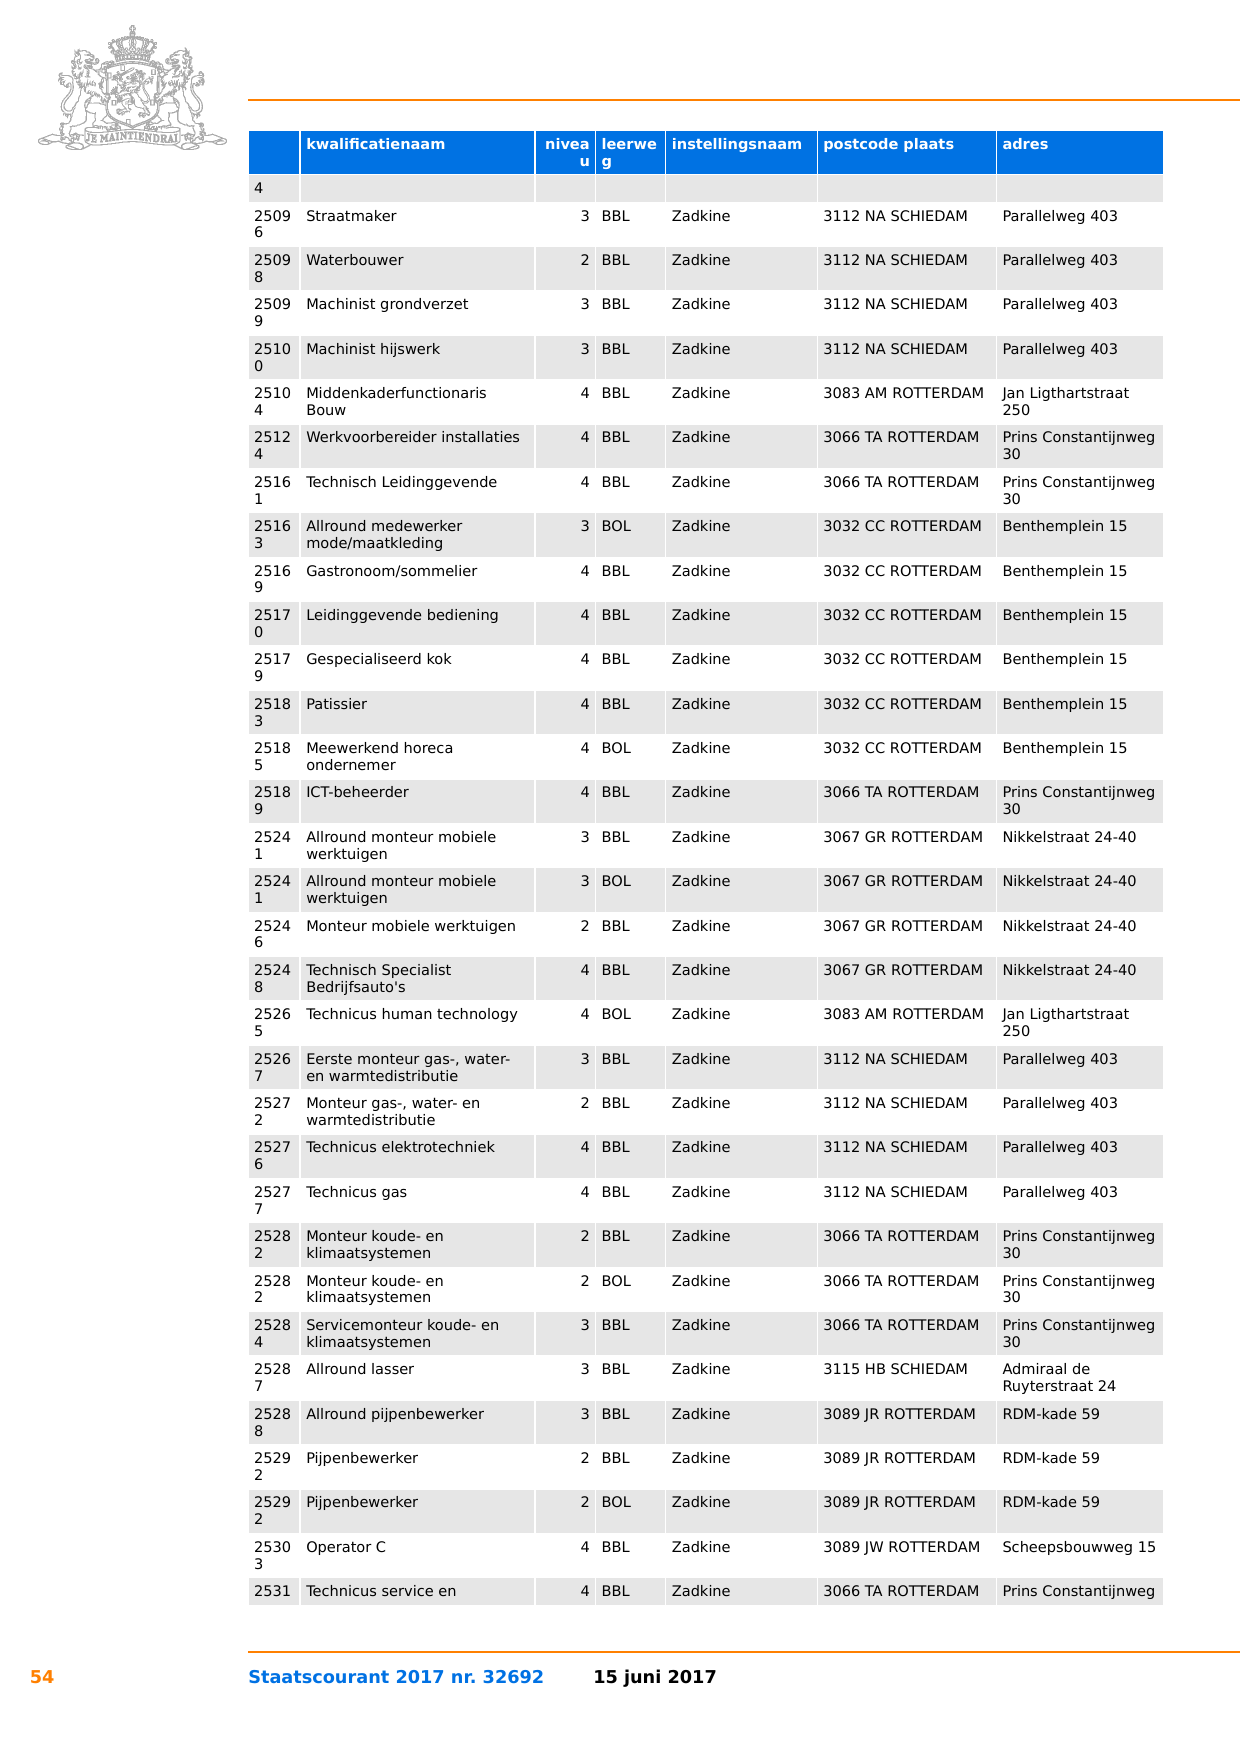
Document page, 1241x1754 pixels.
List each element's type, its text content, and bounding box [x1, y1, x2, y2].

table_cell Machinist grondverzet [301, 291, 534, 335]
table_cell BBL [596, 203, 665, 246]
table_cell BBL [596, 824, 665, 867]
table_cell Zadkine [666, 602, 817, 645]
table_cell Zadkine [666, 1312, 817, 1355]
table_cell 3089 JR ROTTERDAM [818, 1401, 996, 1444]
table_cell Zadkine [666, 336, 817, 379]
table_cell BBL [596, 913, 665, 956]
table_cell Zadkine [666, 1578, 817, 1605]
table_cell 25189 [249, 780, 299, 823]
table_cell [666, 175, 817, 202]
table_cell Zadkine [666, 868, 817, 912]
table_cell Technisch Specialist Bedrijfsauto's [301, 957, 534, 1000]
table_cell 3115 HB SCHIEDAM [818, 1356, 996, 1400]
table_cell 4 [536, 1135, 595, 1178]
table_cell Pijpenbewerker [301, 1445, 534, 1488]
table_cell 3067 GR ROTTERDAM [818, 913, 996, 956]
table_cell BOL [596, 1268, 665, 1311]
table_cell 25096 [249, 203, 299, 246]
table_cell Prins Constantijnweg [997, 1578, 1163, 1605]
table_cell Zadkine [666, 1490, 817, 1533]
table_cell BBL [596, 1401, 665, 1444]
table_cell 25170 [249, 602, 299, 645]
table_cell Middenkaderfunctionaris Bouw [301, 380, 534, 423]
table_cell 25246 [249, 913, 299, 956]
table_cell Zadkine [666, 513, 817, 557]
table_cell Nikkelstraat 24-40 [997, 868, 1163, 912]
table_cell Parallelweg 403 [997, 1179, 1163, 1222]
table_cell 25183 [249, 691, 299, 734]
table_cell 3083 AM ROTTERDAM [818, 1001, 996, 1045]
table_header adres [997, 131, 1163, 174]
table_cell BBL [596, 780, 665, 823]
table_cell [536, 175, 595, 202]
table_cell Parallelweg 403 [997, 336, 1163, 379]
table_cell Eerste monteur gas-, water- en warmtedistributie [301, 1046, 534, 1089]
table_cell BBL [596, 425, 665, 468]
table_cell Gespecialiseerd kok [301, 646, 534, 690]
table_cell 25303 [249, 1534, 299, 1577]
table_cell Prins Constantijnweg 30 [997, 1223, 1163, 1267]
table_cell BBL [596, 646, 665, 690]
table_cell 4 [536, 380, 595, 423]
table_cell Zadkine [666, 469, 817, 512]
table_cell 2 [536, 1268, 595, 1311]
table_cell 3032 CC ROTTERDAM [818, 513, 996, 557]
table_cell 3 [536, 824, 595, 867]
table_cell Benthemplein 15 [997, 735, 1163, 778]
table_cell Zadkine [666, 1534, 817, 1577]
table_cell Zadkine [666, 913, 817, 956]
table_cell Zadkine [666, 558, 817, 601]
table_cell BBL [596, 380, 665, 423]
table_cell 3066 TA ROTTERDAM [818, 1578, 996, 1605]
table_cell BBL [596, 469, 665, 512]
table_cell Zadkine [666, 691, 817, 734]
table_cell 3067 GR ROTTERDAM [818, 868, 996, 912]
table_cell [301, 175, 534, 202]
table_cell Allround medewerker mode/maatkleding [301, 513, 534, 557]
table_cell Zadkine [666, 1356, 817, 1400]
table_cell 25179 [249, 646, 299, 690]
table_cell Benthemplein 15 [997, 513, 1163, 557]
table_cell 25169 [249, 558, 299, 601]
table_cell Allround monteur mobiele werktuigen [301, 824, 534, 867]
table_cell Zadkine [666, 646, 817, 690]
table_cell Prins Constantijnweg 30 [997, 425, 1163, 468]
table_cell 2 [536, 1090, 595, 1133]
table_cell BBL [596, 247, 665, 290]
table_cell Zadkine [666, 203, 817, 246]
table_cell Jan Ligthartstraat 250 [997, 380, 1163, 423]
table_cell 25282 [249, 1223, 299, 1267]
table_cell Allround pijpenbewerker [301, 1401, 534, 1444]
table_cell 4 [536, 602, 595, 645]
table_cell Meewerkend horeca ondernemer [301, 735, 534, 778]
table_cell 3032 CC ROTTERDAM [818, 735, 996, 778]
table_cell 2 [536, 1445, 595, 1488]
table_cell Machinist hijswerk [301, 336, 534, 379]
table_cell BBL [596, 1534, 665, 1577]
table_cell 4 [536, 558, 595, 601]
table_cell 25185 [249, 735, 299, 778]
table_cell 4 [536, 735, 595, 778]
table_cell 25248 [249, 957, 299, 1000]
table_cell BBL [596, 336, 665, 379]
table_cell 3 [536, 203, 595, 246]
table_cell 25241 [249, 868, 299, 912]
table_cell 25161 [249, 469, 299, 512]
table_cell Monteur koude- en klimaatsystemen [301, 1268, 534, 1311]
table_cell BBL [596, 691, 665, 734]
table_cell Servicemonteur koude- en klimaatsystemen [301, 1312, 534, 1355]
table_cell 25104 [249, 380, 299, 423]
table_cell RDM-kade 59 [997, 1445, 1163, 1488]
table_cell 4 [536, 1001, 595, 1045]
table_cell 3112 NA SCHIEDAM [818, 1046, 996, 1089]
table_cell 4 [536, 469, 595, 512]
table_cell 25163 [249, 513, 299, 557]
table_cell 3066 TA ROTTERDAM [818, 1268, 996, 1311]
table_cell [997, 175, 1163, 202]
table_cell Parallelweg 403 [997, 291, 1163, 335]
table_cell Admiraal de Ruyterstraat 24 [997, 1356, 1163, 1400]
table_cell Zadkine [666, 291, 817, 335]
table_cell BBL [596, 1578, 665, 1605]
table_cell 3112 NA SCHIEDAM [818, 291, 996, 335]
table_cell Scheepsbouwweg 15 [997, 1534, 1163, 1577]
table_cell 3 [536, 1312, 595, 1355]
table_cell 3 [536, 1046, 595, 1089]
table_cell Pijpenbewerker [301, 1490, 534, 1533]
table_cell BBL [596, 1223, 665, 1267]
table_cell Zadkine [666, 957, 817, 1000]
table_cell 3 [536, 1401, 595, 1444]
table_cell 3112 NA SCHIEDAM [818, 203, 996, 246]
table_cell Technicus human technology [301, 1001, 534, 1045]
table_cell Patissier [301, 691, 534, 734]
table_cell 25276 [249, 1135, 299, 1178]
table_cell Leidinggevende bediening [301, 602, 534, 645]
table_cell 3112 NA SCHIEDAM [818, 1135, 996, 1178]
table_cell [818, 175, 996, 202]
table_cell 3067 GR ROTTERDAM [818, 957, 996, 1000]
table_cell 25099 [249, 291, 299, 335]
table_cell Technicus gas [301, 1179, 534, 1222]
table_cell 3066 TA ROTTERDAM [818, 1223, 996, 1267]
table_cell BBL [596, 1445, 665, 1488]
table_cell 3032 CC ROTTERDAM [818, 602, 996, 645]
table_cell 3112 NA SCHIEDAM [818, 1179, 996, 1222]
table_header niveau [536, 131, 595, 174]
table_cell 3089 JR ROTTERDAM [818, 1490, 996, 1533]
table_cell Parallelweg 403 [997, 247, 1163, 290]
table_cell 3066 TA ROTTERDAM [818, 425, 996, 468]
table_cell 4 [536, 780, 595, 823]
table_cell Monteur koude- en klimaatsystemen [301, 1223, 534, 1267]
table_cell Zadkine [666, 247, 817, 290]
table_cell Prins Constantijnweg 30 [997, 780, 1163, 823]
table_cell 3 [536, 336, 595, 379]
table_cell 3032 CC ROTTERDAM [818, 646, 996, 690]
table_cell 2 [536, 1223, 595, 1267]
table_cell Parallelweg 403 [997, 1135, 1163, 1178]
table_cell Zadkine [666, 1090, 817, 1133]
table_cell 3083 AM ROTTERDAM [818, 380, 996, 423]
table_cell 25267 [249, 1046, 299, 1089]
table_cell Nikkelstraat 24-40 [997, 957, 1163, 1000]
table_cell BBL [596, 1135, 665, 1178]
table_cell 4 [536, 1179, 595, 1222]
table_cell 4 [536, 646, 595, 690]
table_cell 3 [536, 513, 595, 557]
table_cell Monteur mobiele werktuigen [301, 913, 534, 956]
table_cell 2 [536, 247, 595, 290]
table_cell Prins Constantijnweg 30 [997, 469, 1163, 512]
table_cell ICT-beheerder [301, 780, 534, 823]
picture [38, 25, 227, 150]
table_cell Allround monteur mobiele werktuigen [301, 868, 534, 912]
table_cell BBL [596, 558, 665, 601]
table_cell Zadkine [666, 1268, 817, 1311]
table_cell 3066 TA ROTTERDAM [818, 780, 996, 823]
table_cell 2531 [249, 1578, 299, 1605]
table_cell 4 [536, 1534, 595, 1577]
table_cell Operator C [301, 1534, 534, 1577]
table_cell Benthemplein 15 [997, 558, 1163, 601]
table_cell 25100 [249, 336, 299, 379]
table_cell Technicus elektrotechniek [301, 1135, 534, 1178]
table_cell Zadkine [666, 1223, 817, 1267]
table_cell 3112 NA SCHIEDAM [818, 336, 996, 379]
table_cell Prins Constantijnweg 30 [997, 1312, 1163, 1355]
table_cell BBL [596, 1356, 665, 1400]
table_cell BBL [596, 1046, 665, 1089]
table_cell BOL [596, 1490, 665, 1533]
table_cell 3066 TA ROTTERDAM [818, 1312, 996, 1355]
table_header leerweg [596, 131, 665, 174]
table_cell BBL [596, 1312, 665, 1355]
table_cell 25292 [249, 1490, 299, 1533]
table_cell 25288 [249, 1401, 299, 1444]
table_cell Zadkine [666, 425, 817, 468]
table_cell 3089 JW ROTTERDAM [818, 1534, 996, 1577]
table_cell BOL [596, 868, 665, 912]
table_cell BBL [596, 602, 665, 645]
table_cell 3112 NA SCHIEDAM [818, 247, 996, 290]
table_cell BOL [596, 735, 665, 778]
table_cell 25124 [249, 425, 299, 468]
table_cell 25265 [249, 1001, 299, 1045]
table_cell 3089 JR ROTTERDAM [818, 1445, 996, 1488]
table_cell Zadkine [666, 380, 817, 423]
table_cell 25098 [249, 247, 299, 290]
table_cell 25282 [249, 1268, 299, 1311]
table_cell Zadkine [666, 824, 817, 867]
table_cell Nikkelstraat 24-40 [997, 913, 1163, 956]
table_cell Benthemplein 15 [997, 646, 1163, 690]
table_cell 25241 [249, 824, 299, 867]
table_cell Werkvoorbereider installaties [301, 425, 534, 468]
table_cell 25272 [249, 1090, 299, 1133]
table_cell Zadkine [666, 1401, 817, 1444]
table_cell Benthemplein 15 [997, 691, 1163, 734]
table_cell BBL [596, 1090, 665, 1133]
table_cell BBL [596, 291, 665, 335]
table_cell BBL [596, 957, 665, 1000]
table_cell Parallelweg 403 [997, 1090, 1163, 1133]
table_cell Jan Ligthartstraat 250 [997, 1001, 1163, 1045]
table_cell [596, 175, 665, 202]
table_cell Technicus service en [301, 1578, 534, 1605]
table_cell 3112 NA SCHIEDAM [818, 1090, 996, 1133]
table_cell 3 [536, 1356, 595, 1400]
table_cell Prins Constantijnweg 30 [997, 1268, 1163, 1311]
table_cell Monteur gas-, water- en warmtedistributie [301, 1090, 534, 1133]
table_cell Parallelweg 403 [997, 203, 1163, 246]
table_cell Zadkine [666, 735, 817, 778]
table_cell Nikkelstraat 24-40 [997, 824, 1163, 867]
table_cell 3066 TA ROTTERDAM [818, 469, 996, 512]
table_cell RDM-kade 59 [997, 1401, 1163, 1444]
table_cell Waterbouwer [301, 247, 534, 290]
table_cell 25277 [249, 1179, 299, 1222]
table_header postcode plaats [818, 131, 996, 174]
table_cell Zadkine [666, 780, 817, 823]
table_cell 3032 CC ROTTERDAM [818, 691, 996, 734]
table_cell 4 [536, 957, 595, 1000]
table_cell 4 [536, 425, 595, 468]
table_cell Gastronoom/sommelier [301, 558, 534, 601]
table_header [249, 131, 299, 174]
table_cell Zadkine [666, 1001, 817, 1045]
table_header instellingsnaam [666, 131, 817, 174]
table_cell Zadkine [666, 1135, 817, 1178]
table_cell BOL [596, 513, 665, 557]
table_cell Zadkine [666, 1046, 817, 1089]
table_cell Technisch Leidinggevende [301, 469, 534, 512]
table_cell 25292 [249, 1445, 299, 1488]
table_cell Zadkine [666, 1179, 817, 1222]
table_cell Zadkine [666, 1445, 817, 1488]
table_cell 2 [536, 913, 595, 956]
table_cell BBL [596, 1179, 665, 1222]
table_cell Parallelweg 403 [997, 1046, 1163, 1089]
table_cell 3 [536, 291, 595, 335]
table_cell 4 [536, 691, 595, 734]
table_cell 25284 [249, 1312, 299, 1355]
table_cell 3067 GR ROTTERDAM [818, 824, 996, 867]
table_cell 4 [249, 175, 299, 202]
table_cell 2 [536, 1490, 595, 1533]
table_cell Benthemplein 15 [997, 602, 1163, 645]
table_cell 25287 [249, 1356, 299, 1400]
table_header kwalificatienaam [301, 131, 534, 174]
table_cell Allround lasser [301, 1356, 534, 1400]
table_cell 4 [536, 1578, 595, 1605]
table_cell 3 [536, 868, 595, 912]
table_cell RDM-kade 59 [997, 1490, 1163, 1533]
table_cell BOL [596, 1001, 665, 1045]
table_cell 3032 CC ROTTERDAM [818, 558, 996, 601]
table_cell Straatmaker [301, 203, 534, 246]
